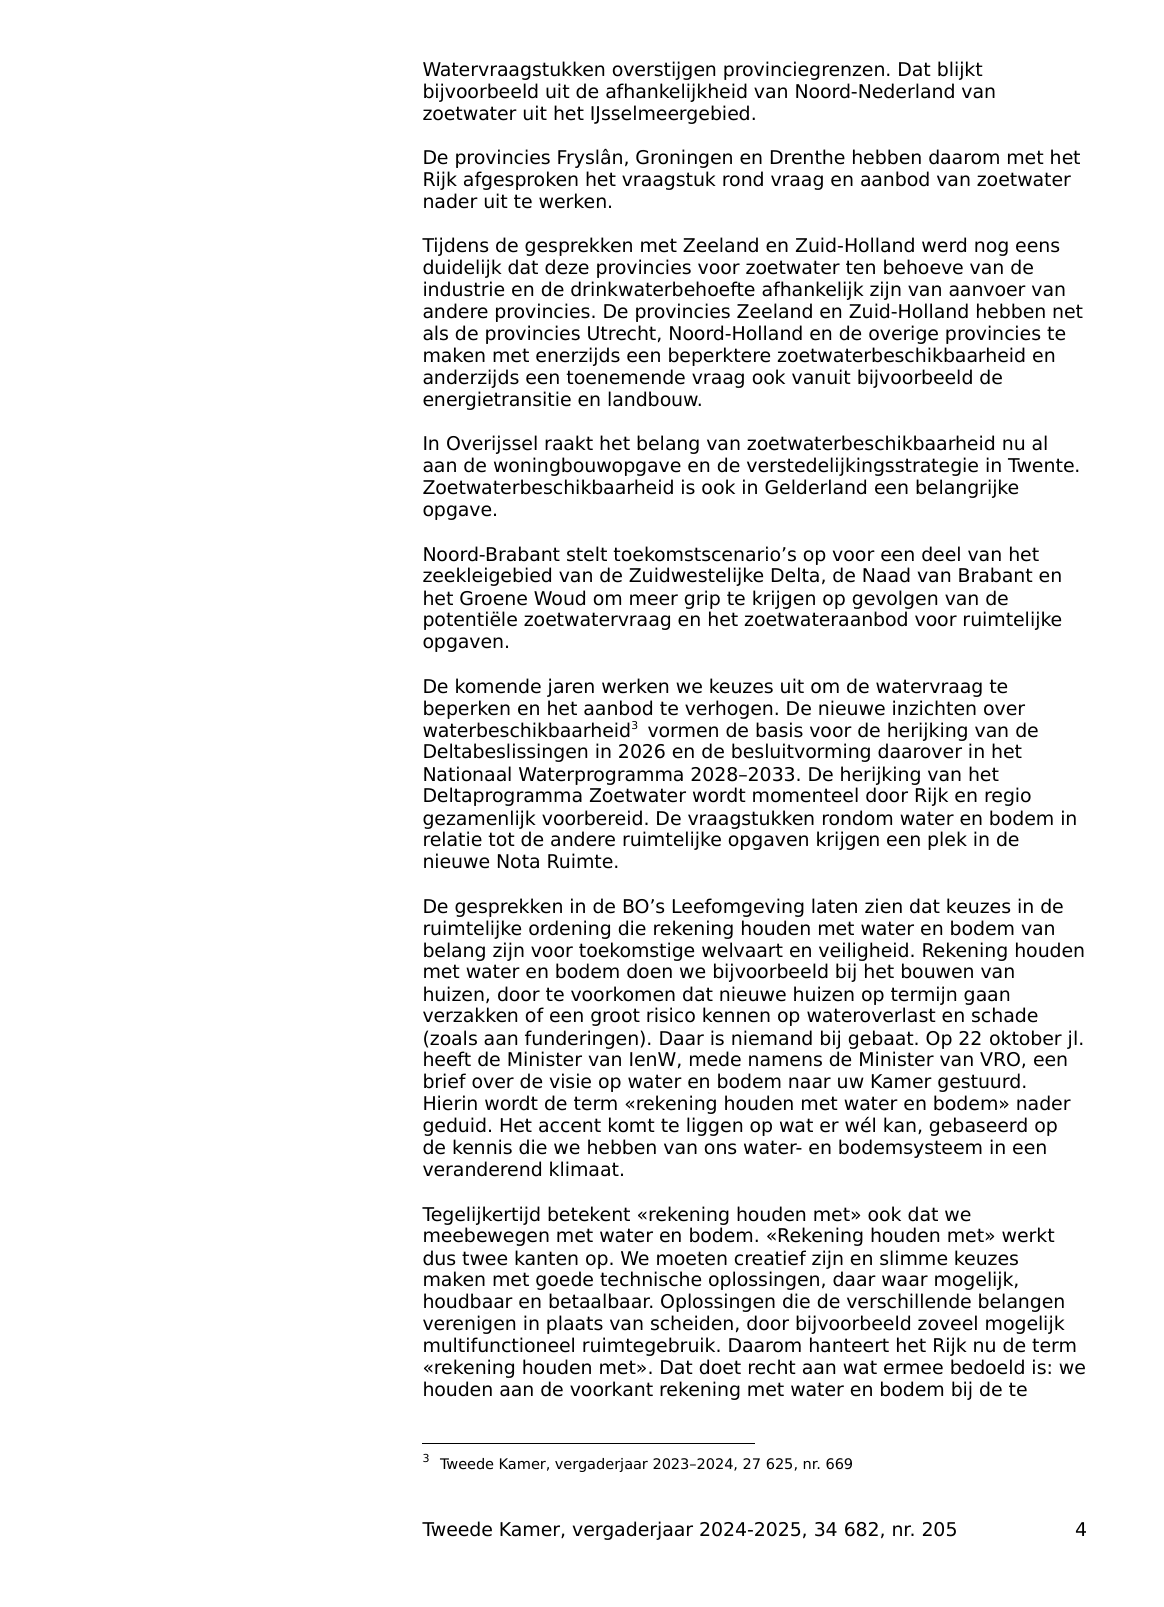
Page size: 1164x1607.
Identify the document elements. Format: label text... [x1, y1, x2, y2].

text De gesprekken in de BO’s Leefomgeving laten zien dat keuzes in de ruimtelijke ordening die rekening houden met water en bodem van belang zijn voor toekomstige welvaart en veiligheid. Rekening houden met water en bodem doen we bijvoorbeeld bij het bouwen van huizen, door te voorkomen dat nieuwe huizen op termijn gaan verzakken of een groot risico kennen op wateroverlast en schade (zoals aan funderingen). Daar is niemand bij gebaat. Op 22 oktober jl. heeft de Minister van IenW, mede namens de Minister van VRO, een brief over de visie op water en bodem naar uw Kamer gestuurd. Hierin wordt de term «rekening houden met water en bodem» nader geduid. Het accent komt te liggen op wat er wél kan, gebaseerd op de kennis die we hebben van ons water- en bodemsysteem in een veranderend klimaat. [422, 896, 1087, 1181]
text Tweede Kamer, vergaderjaar 2023–2024, 27 625, nr. 669 [422, 1452, 1087, 1474]
text In Overijssel raakt het belang van zoetwaterbeschikbaarheid nu al aan de woningbouwopgave en de verstedelijkingsstrategie in Twente. Zoetwaterbeschikbaarheid is ook in Gelderland een belangrijke opgave. [422, 433, 1087, 521]
text De komende jaren werken we keuzes uit om de watervraag te beperken en het aanbod te verhogen. De nieuwe inzichten over waterbeschikbaarheid vormen de basis voor de herijking van de Deltabeslissingen in 2026 en de besluitvorming daarover in het Nationaal Waterprogramma 2028–2033. De herijking van het Deltaprogramma Zoetwater wordt momenteel door Rijk en regio gezamenlijk voorbereid. De vraagstukken rondom water en bodem in relatie tot de andere ruimtelijke opgaven krijgen een plek in de nieuwe Nota Ruimte. [422, 676, 1087, 873]
text Watervraagstukken overstijgen provinciegrenzen. Dat blijkt bijvoorbeeld uit de afhankelijkheid van Noord-Nederland van zoetwater uit het IJsselmeergebied. [422, 59, 1087, 125]
text De provincies Fryslân, Groningen en Drenthe hebben daarom met het Rijk afgesproken het vraagstuk rond vraag en aanbod van zoetwater nader uit te werken. [422, 147, 1087, 213]
text Noord-Brabant stelt toekomstscenario’s op voor een deel van het zeekleigebied van de Zuidwestelijke Delta, de Naad van Brabant en het Groene Woud om meer grip te krijgen op gevolgen van de potentiële zoetwatervraag en het zoetwateraanbod voor ruimtelijke opgaven. [422, 543, 1087, 653]
text Tegelijkertijd betekent «rekening houden met» ook dat we meebewegen met water en bodem. «Rekening houden met» werkt dus twee kanten op. We moeten creatief zijn en slimme keuzes maken met goede technische oplossingen, daar waar mogelijk, houdbaar en betaalbaar. Oplossingen die de verschillende belangen verenigen in plaats van scheiden, door bijvoorbeeld zoveel mogelijk multifunctioneel ruimtegebruik. Daarom hanteert het Rijk nu de term «rekening houden met». Dat doet recht aan wat ermee bedoeld is: we houden aan de voorkant rekening met water en bodem bij de te [422, 1203, 1087, 1401]
text Tijdens de gesprekken met Zeeland en Zuid-Holland werd nog eens duidelijk dat deze provincies voor zoetwater ten behoeve van de industrie en de drinkwaterbehoefte afhankelijk zijn van aanvoer van andere provincies. De provincies Zeeland en Zuid-Holland hebben net als de provincies Utrecht, Noord-Holland en de overige provincies te maken met enerzijds een beperktere zoetwaterbeschikbaarheid en anderzijds een toenemende vraag ook vanuit bijvoorbeeld de energietransitie en landbouw. [422, 235, 1087, 411]
